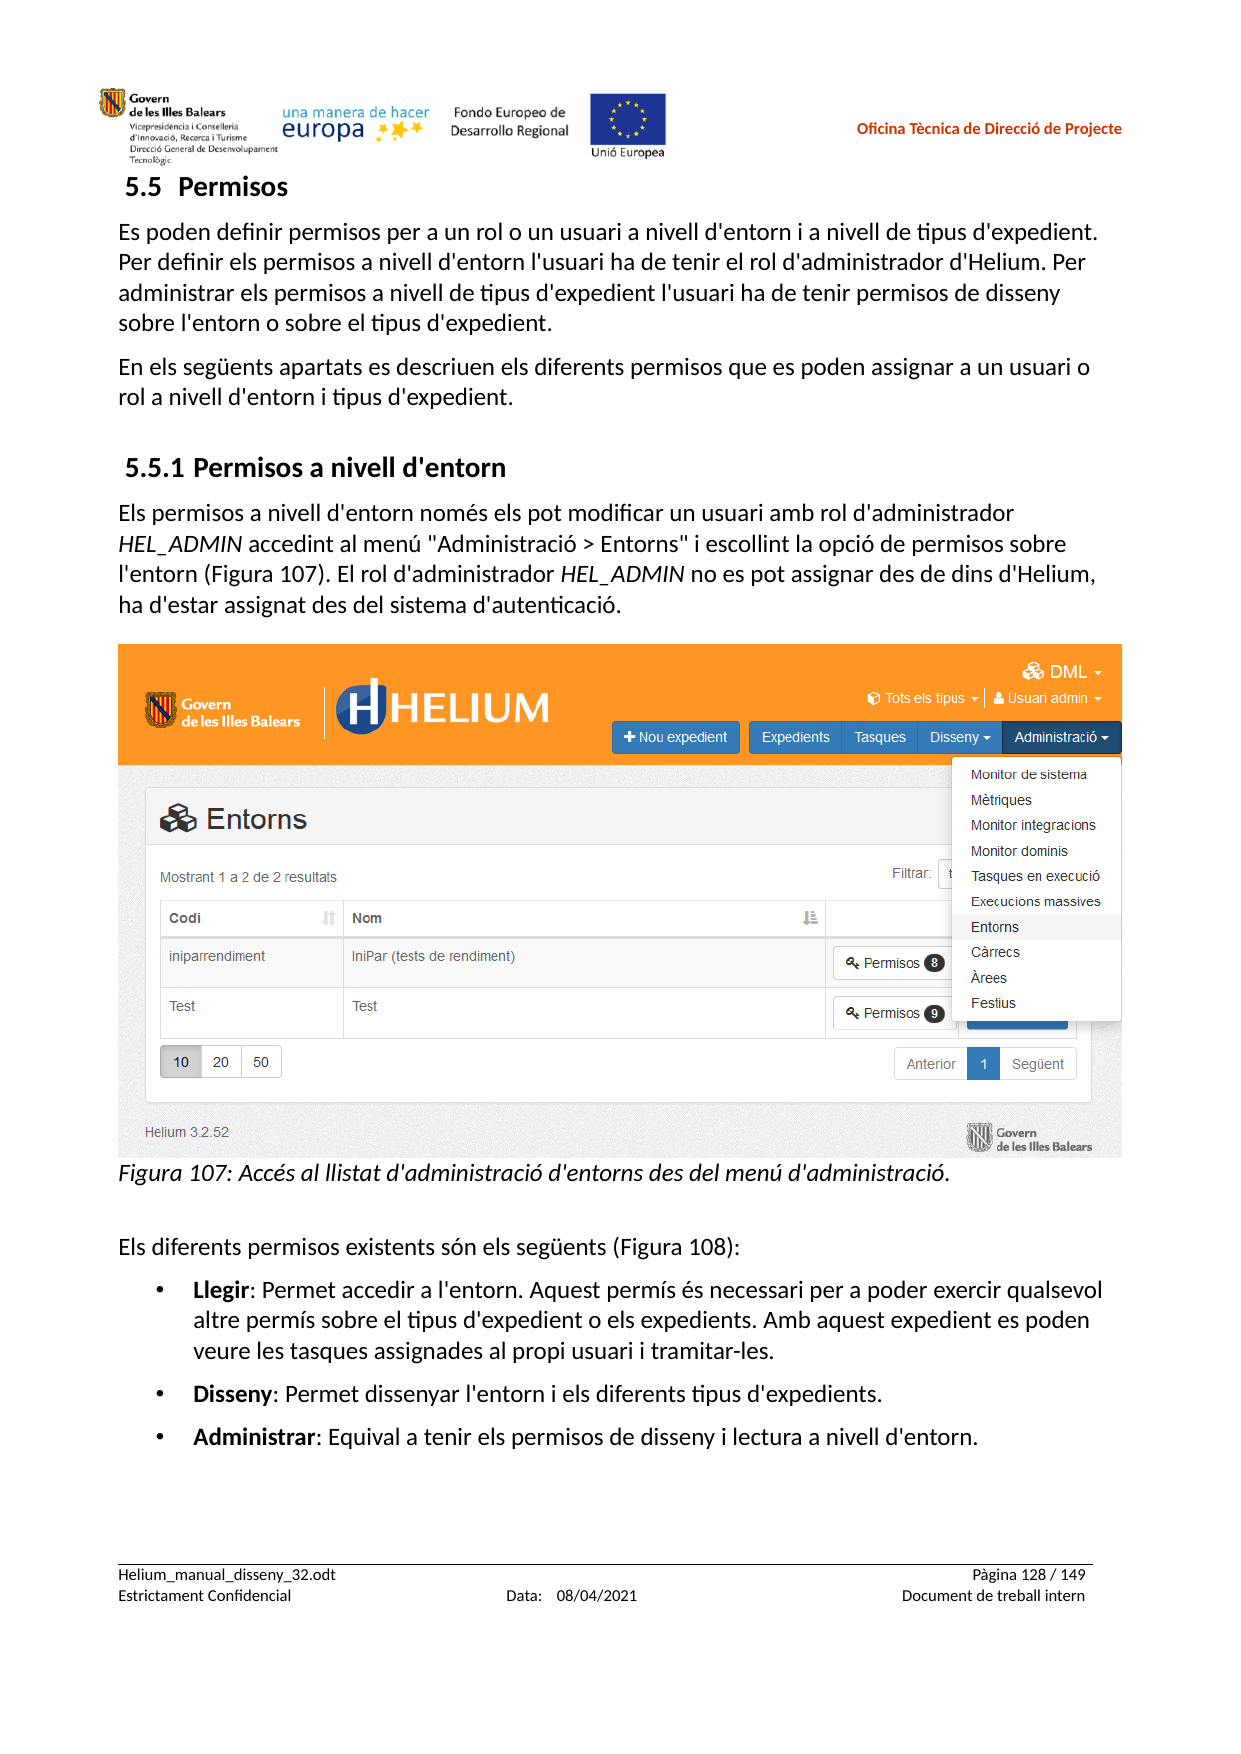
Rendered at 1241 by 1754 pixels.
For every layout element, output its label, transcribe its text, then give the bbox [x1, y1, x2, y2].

text Els diferents permisos existents són els següents (Figura 108): [118, 1231, 1122, 1262]
subtitle Permisos [118, 168, 1122, 203]
list Disseny: Permet dissenyar l'entorn i els diferents tipus d'expedients. [156, 1378, 1122, 1409]
picture [99, 87, 668, 166]
picture [118, 644, 1123, 1158]
list Administrar: Equival a tenir els permisos de disseny i lectura a nivell d'entorn. [156, 1421, 1122, 1452]
text Els permisos a nivell d'entorn només els pot modificar un usuari amb rol d'administrador HEL_ADMIN accedint al menú "Administració > Entorns" i escollint la opció de permisos sobre l'entorn (Figura 107). El rol d'administrador HEL_ADMIN no es pot assignar des de dins d'Helium, ha d'estar assignat des del sistema d'autenticació. [118, 497, 1122, 619]
subtitle Permisos a nivell d'entorn [118, 449, 1122, 485]
text Es poden definir permisos per a un rol o un usuari a nivell d'entorn i a nivell de tipus d'expedient. Per definir els permisos a nivell d'entorn l'usuari ha de tenir el rol d'administrador d'Helium. Per administrar els permisos a nivell de tipus d'expedient l'usuari ha de tenir permisos de disseny sobre l'entorn o sobre el tipus d'expedient. [118, 216, 1122, 338]
text En els següents apartats es descriuen els diferents permisos que es poden assignar a un usuari o rol a nivell d'entorn i tipus d'expedient. [118, 351, 1122, 412]
text Figura 107: Accés al llistat d'administració d'entorns des del menú d'administració. [118, 1158, 1122, 1188]
list Llegir: Permet accedir a l'entorn. Aquest permís és necessari per a poder exercir qualsevol altre permís sobre el tipus d'expedient o els expedients. Amb aquest expedient es poden veure les tasques assignades al propi usuari i tramitar-les. [156, 1274, 1122, 1366]
